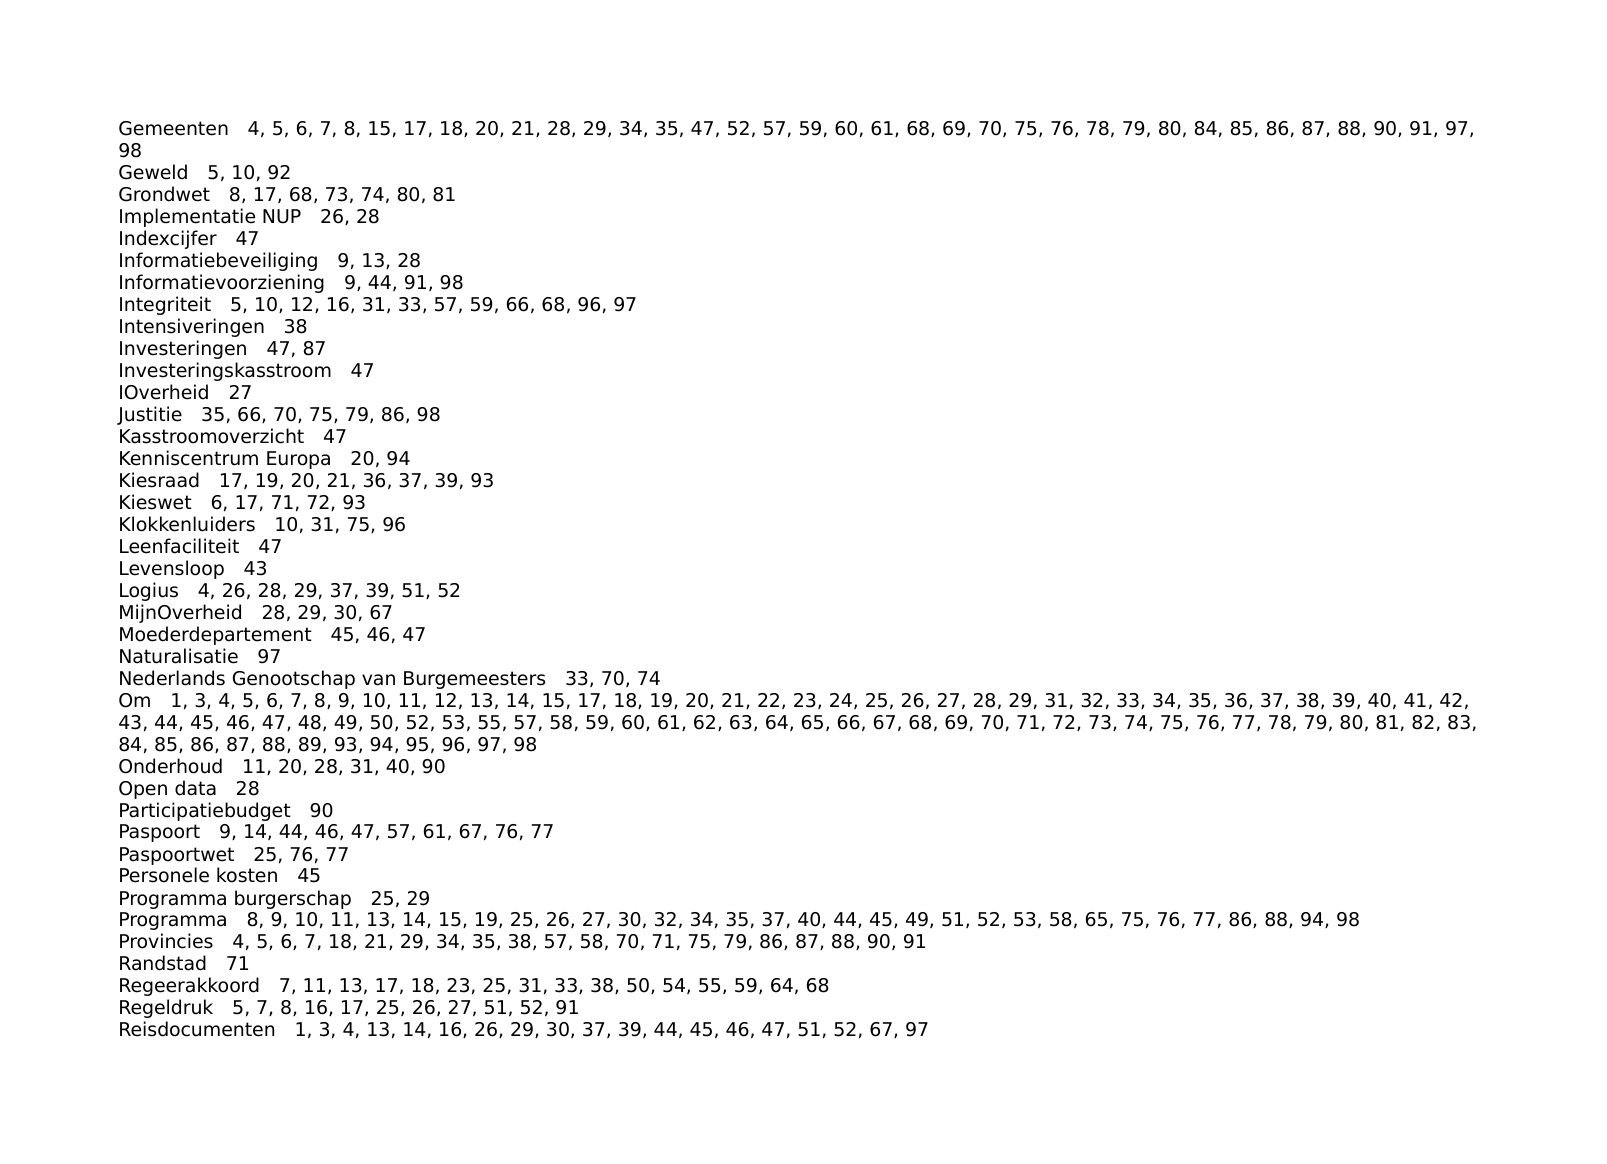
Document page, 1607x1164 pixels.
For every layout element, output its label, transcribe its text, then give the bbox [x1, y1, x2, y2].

text Regeldruk 5, 7, 8, 16, 17, 25, 26, 27, 51, 52, 91 [118, 997, 1488, 1019]
text Personele kosten 45 [118, 865, 1488, 887]
text Om 1, 3, 4, 5, 6, 7, 8, 9, 10, 11, 12, 13, 14, 15, 17, 18, 19, 20, 21, 22, 23, 24, 25, 26, 27, 28, 29, 31, 32, 33, 34, 35, 36, 37, 38, 39, 40, 41, 42, 43, 44, 45, 46, 47, 48, 49, 50, 52, 53, 55, 57, 58, 59, 60, 61, 62, 63, 64, 65, 66, 67, 68, 69, 70, 71, 72, 73, 74, 75, 76, 77, 78, 79, 80, 81, 82, 83, 84, 85, 86, 87, 88, 89, 93, 94, 95, 96, 97, 98 [118, 689, 1488, 756]
text Gemeenten 4, 5, 6, 7, 8, 15, 17, 18, 20, 21, 28, 29, 34, 35, 47, 52, 57, 59, 60, 61, 68, 69, 70, 75, 76, 78, 79, 80, 84, 85, 86, 87, 88, 90, 91, 97, 98 [118, 118, 1488, 162]
text Justitie 35, 66, 70, 75, 79, 86, 98 [118, 404, 1488, 426]
text Intensiveringen 38 [118, 316, 1488, 338]
text Investeringen 47, 87 [118, 338, 1488, 360]
text Onderhoud 11, 20, 28, 31, 40, 90 [118, 756, 1488, 777]
text Randstad 71 [118, 953, 1488, 975]
text Investeringskasstroom 47 [118, 360, 1488, 382]
text Nederlands Genootschap van Burgemeesters 33, 70, 74 [118, 668, 1488, 689]
text Provincies 4, 5, 6, 7, 18, 21, 29, 34, 35, 38, 57, 58, 70, 71, 75, 79, 86, 87, 88, 90, 91 [118, 931, 1488, 953]
text Participatiebudget 90 [118, 799, 1488, 821]
text Regeerakkoord 7, 11, 13, 17, 18, 23, 25, 31, 33, 38, 50, 54, 55, 59, 64, 68 [118, 975, 1488, 997]
text Indexcijfer 47 [118, 228, 1488, 250]
text Levensloop 43 [118, 558, 1488, 580]
text Klokkenluiders 10, 31, 75, 96 [118, 514, 1488, 536]
text Kieswet 6, 17, 71, 72, 93 [118, 492, 1488, 514]
text Implementatie NUP 26, 28 [118, 206, 1488, 228]
text Logius 4, 26, 28, 29, 37, 39, 51, 52 [118, 580, 1488, 602]
text MijnOverheid 28, 29, 30, 67 [118, 602, 1488, 624]
text Kiesraad 17, 19, 20, 21, 36, 37, 39, 93 [118, 470, 1488, 492]
text Kasstroomoverzicht 47 [118, 426, 1488, 448]
text Moederdepartement 45, 46, 47 [118, 624, 1488, 646]
text Grondwet 8, 17, 68, 73, 74, 80, 81 [118, 184, 1488, 206]
text Kenniscentrum Europa 20, 94 [118, 448, 1488, 470]
text Informatievoorziening 9, 44, 91, 98 [118, 272, 1488, 294]
text Paspoortwet 25, 76, 77 [118, 843, 1488, 865]
text Geweld 5, 10, 92 [118, 162, 1488, 184]
text Naturalisatie 97 [118, 646, 1488, 668]
text Programma burgerschap 25, 29 [118, 887, 1488, 909]
text Integriteit 5, 10, 12, 16, 31, 33, 57, 59, 66, 68, 96, 97 [118, 294, 1488, 316]
text Leenfaciliteit 47 [118, 536, 1488, 558]
text IOverheid 27 [118, 382, 1488, 404]
text Open data 28 [118, 777, 1488, 799]
text Programma 8, 9, 10, 11, 13, 14, 15, 19, 25, 26, 27, 30, 32, 34, 35, 37, 40, 44, 45, 49, 51, 52, 53, 58, 65, 75, 76, 77, 86, 88, 94, 98 [118, 909, 1488, 931]
text Paspoort 9, 14, 44, 46, 47, 57, 61, 67, 76, 77 [118, 821, 1488, 843]
text Informatiebeveiliging 9, 13, 28 [118, 250, 1488, 272]
text Reisdocumenten 1, 3, 4, 13, 14, 16, 26, 29, 30, 37, 39, 44, 45, 46, 47, 51, 52, 67, 97 [118, 1019, 1488, 1041]
